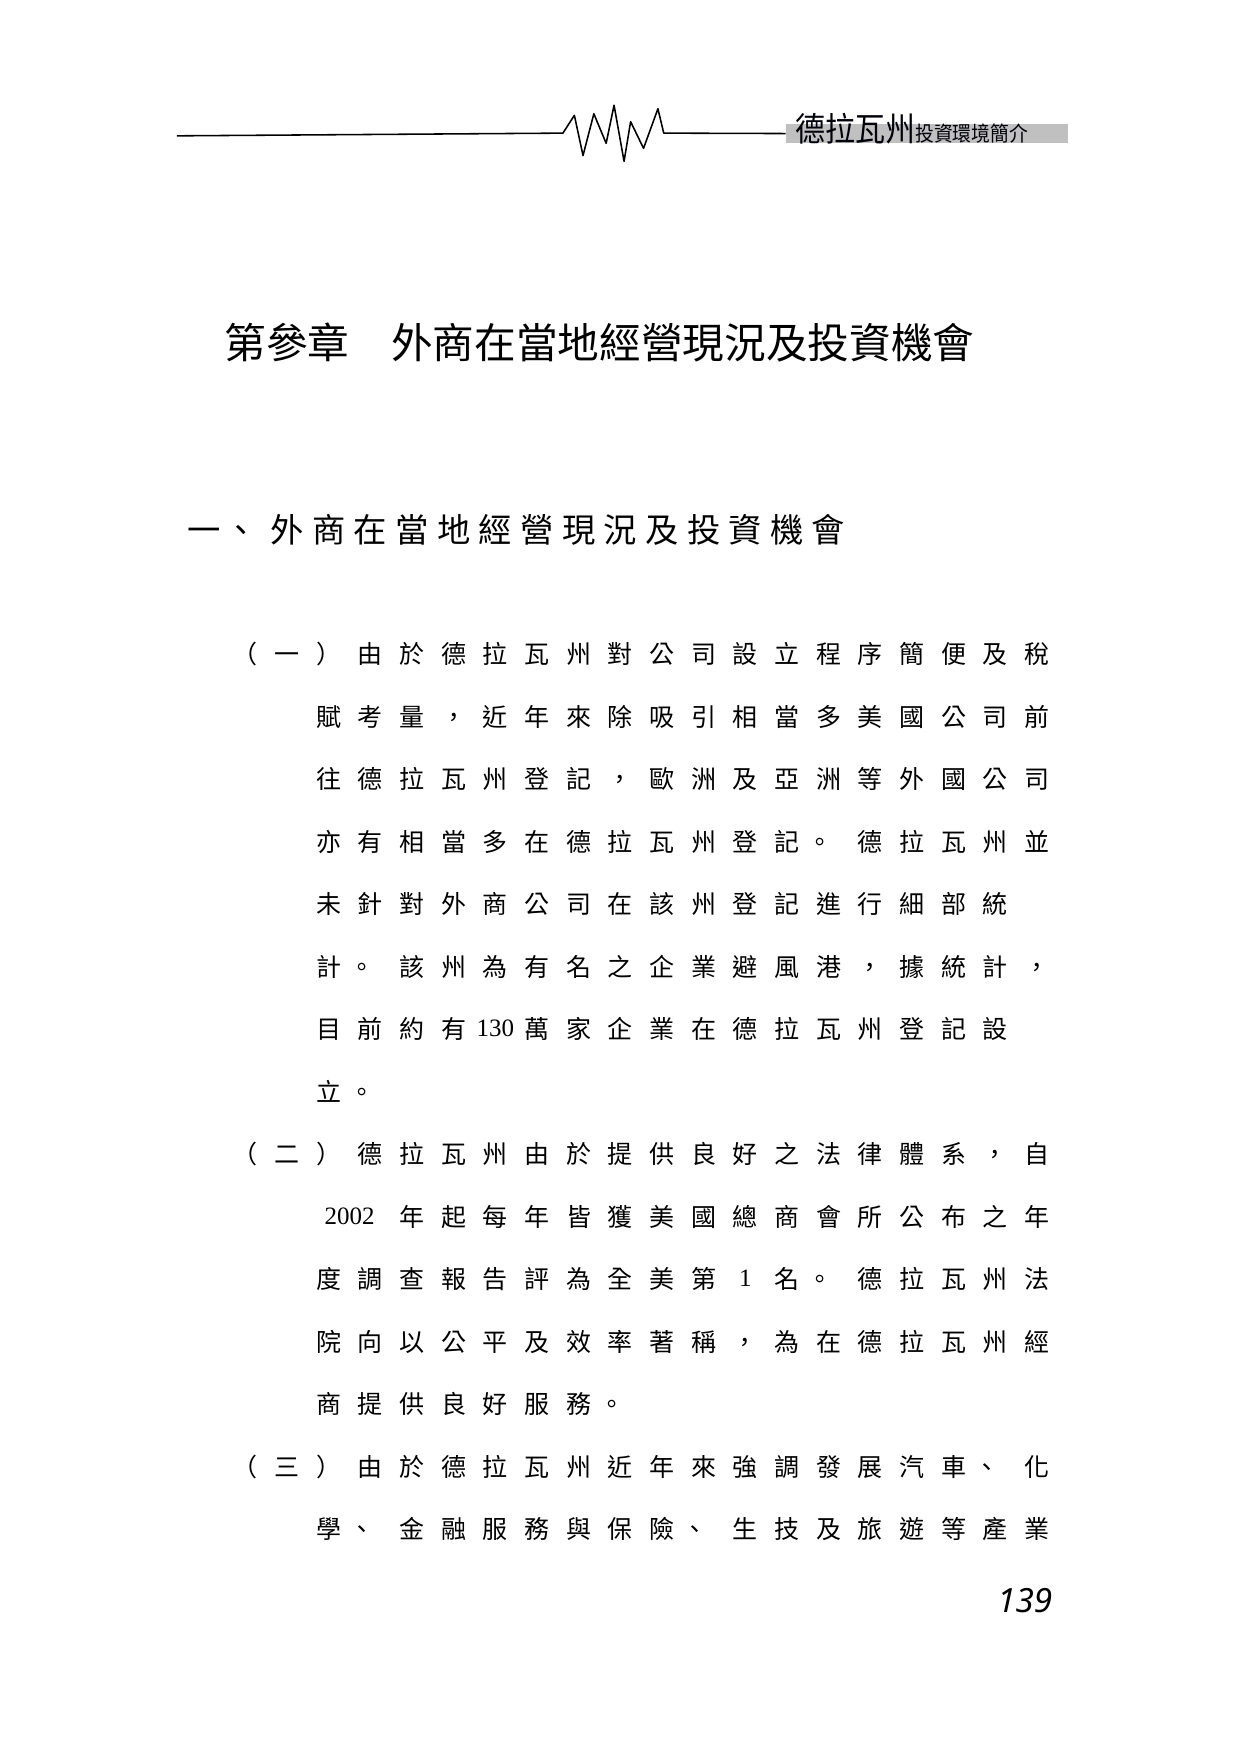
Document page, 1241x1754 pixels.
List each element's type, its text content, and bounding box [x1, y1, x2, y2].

text 一、外商在當地經營現況及投資機會 [183, 486, 1058, 549]
text （一）由於德拉瓦州對公司設立程序簡便及稅賦考量，近年來除吸引相當多美國公司前往德拉瓦州登記，歐洲及亞洲等外國公司亦有相當多在德拉瓦州登記。德拉瓦州並未針對外商公司在該州登記進行細部統計。該州為有名之企業避風港，據統計，目前約有130萬家企業在德拉瓦州登記設立。 [207, 611, 1058, 1111]
text （二）德拉瓦州由於提供良好之法律體系，自2002年起每年皆獲美國總商會所公布之年度調查報告評為全美第1名。德拉瓦州法院向以公平及效率著稱，為在德拉瓦州經商提供良好服務。 [207, 1111, 1058, 1424]
text 第參章 外商在當地經營現況及投資機會 [183, 299, 1058, 361]
text （三）由於德拉瓦州近年來強調發展汽車、化學、金融服務與保險、生技及旅遊等產業 [207, 1424, 1058, 1549]
